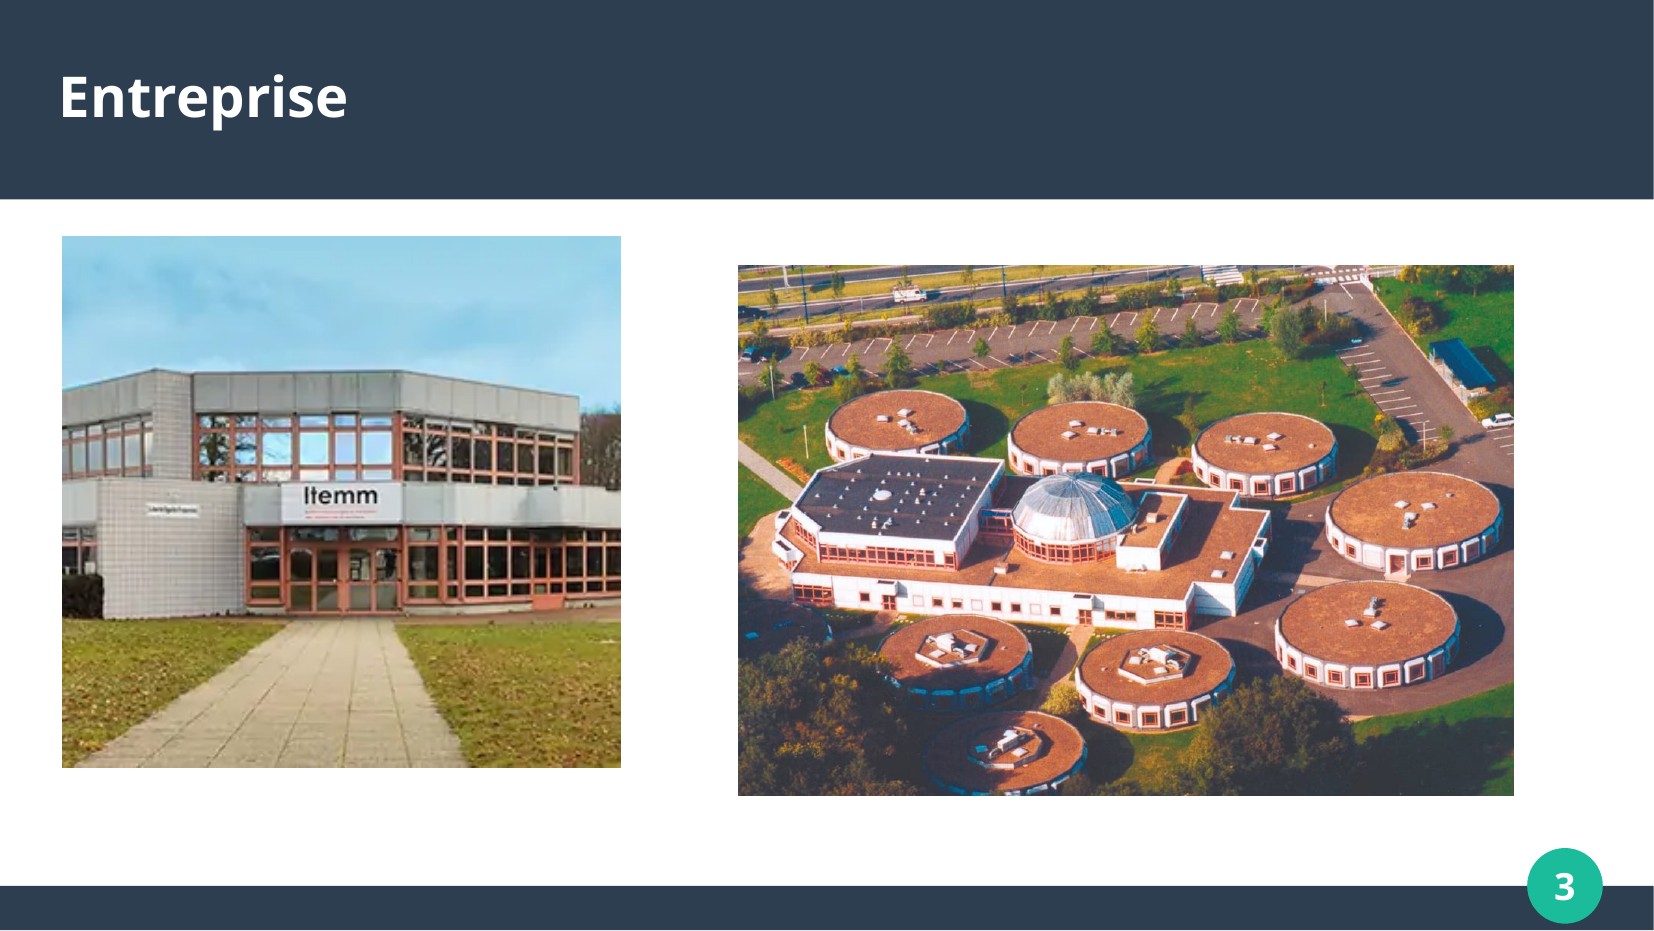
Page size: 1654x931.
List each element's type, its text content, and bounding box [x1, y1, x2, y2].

title Entreprise [59, 37, 1595, 155]
picture [62, 236, 621, 768]
picture [738, 265, 1514, 796]
